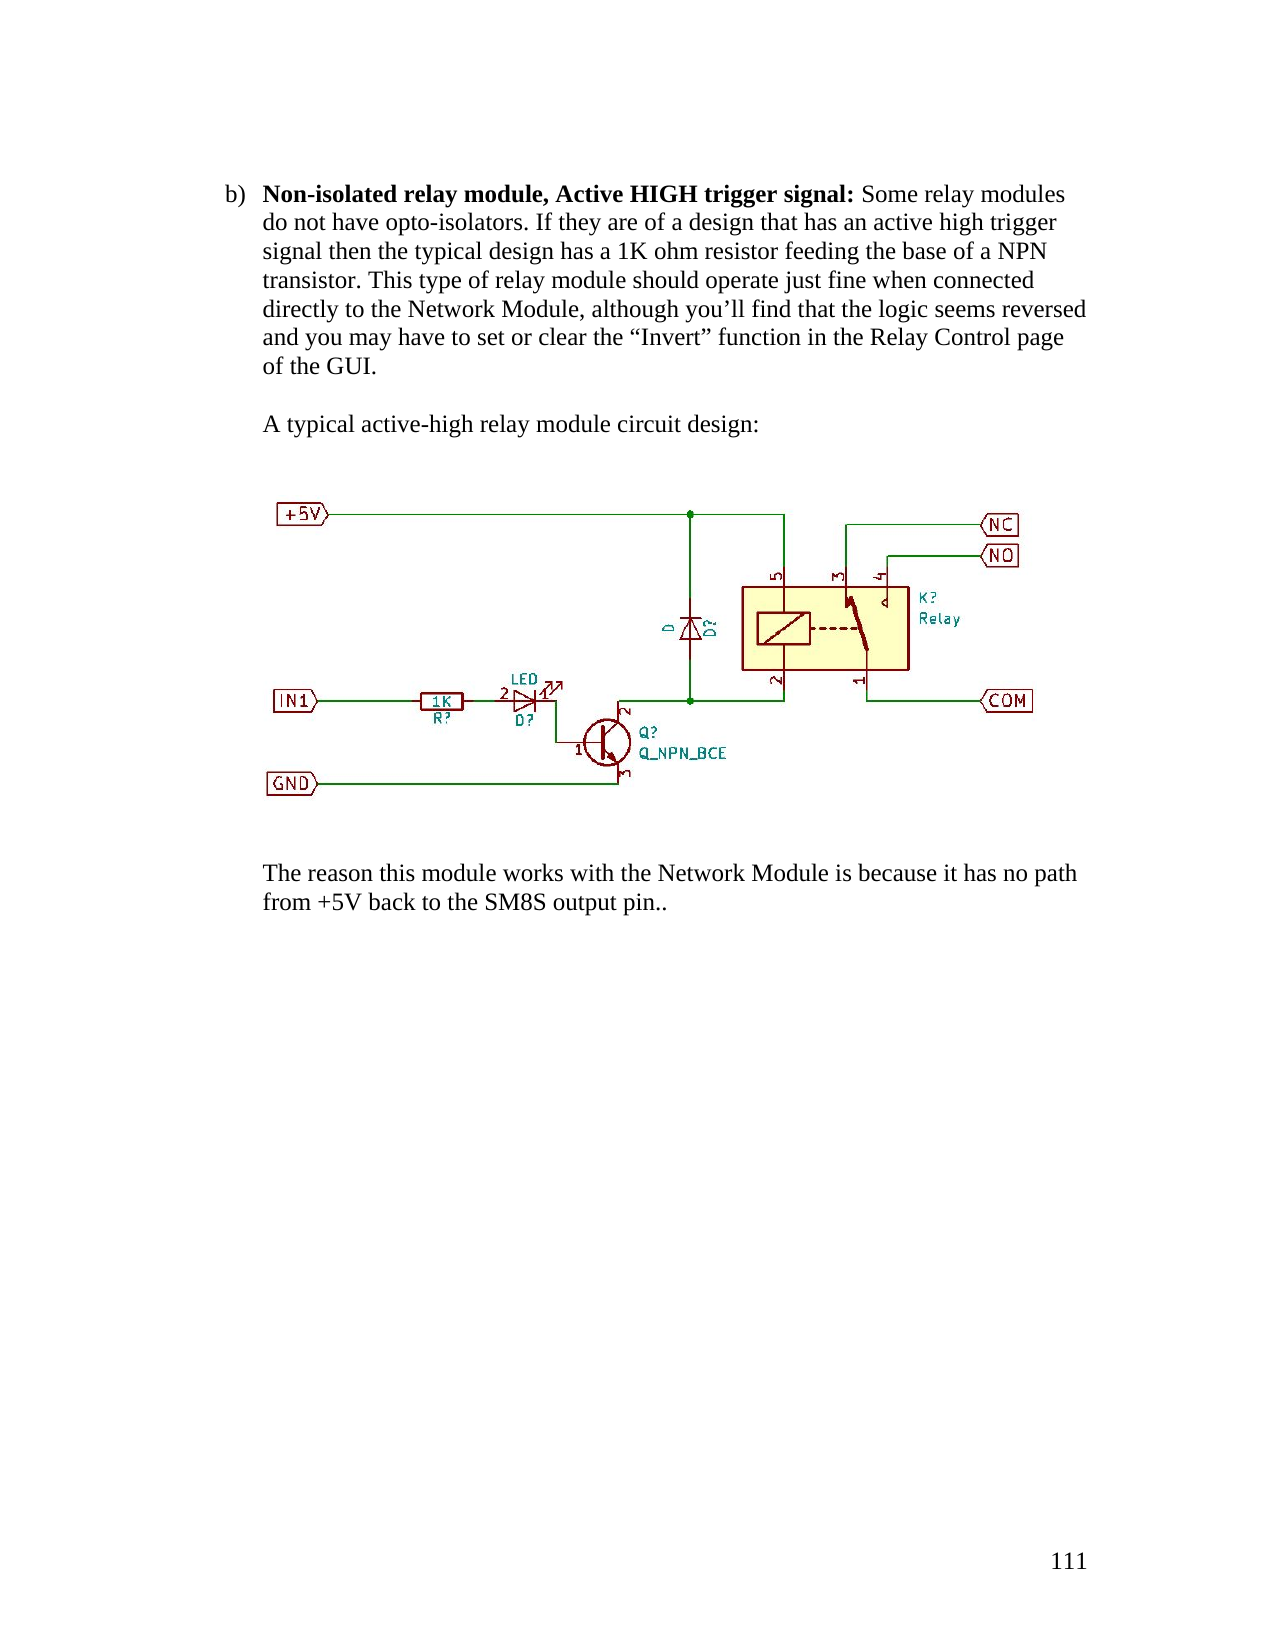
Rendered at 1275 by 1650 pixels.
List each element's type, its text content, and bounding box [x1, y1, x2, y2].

text The reason this module works with the Network Module is because it has no path from +5V back to the SM8S output pin.. [262, 858, 1087, 916]
list Non-isolated relay module, Active HIGH trigger signal: Some relay modules do not have opto-isolators. If they are of a design that has an active high trigger signal then the typical design has a 1K ohm resistor feeding the base of a NPN transistor. This type of relay module should operate just fine when connected directly to the Network Module, although you’ll find that the logic seems reversed and you may have to set or clear the “Invert” function in the Relay Control page of the GUI. [225, 179, 1087, 380]
text A typical active-high relay module circuit design: [262, 409, 1087, 437]
picture [262, 495, 1037, 801]
